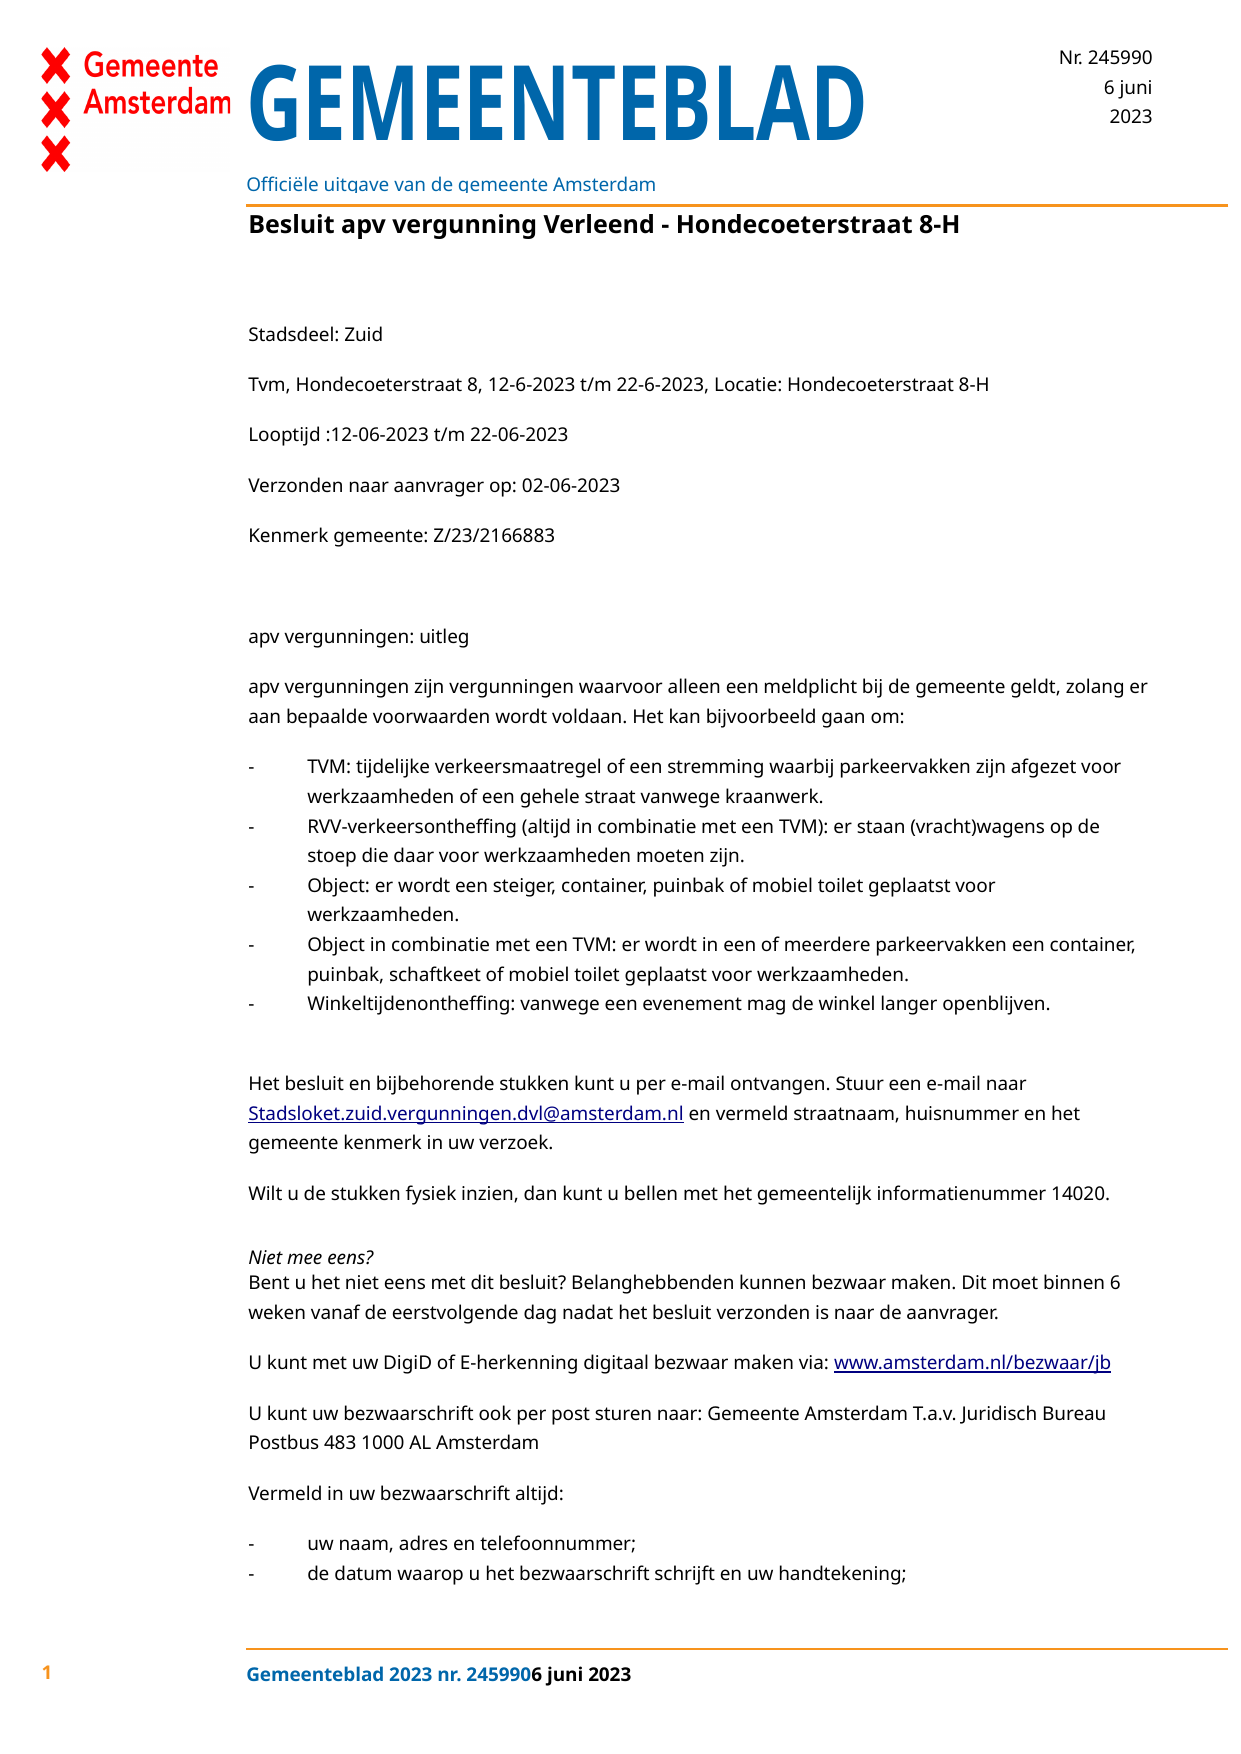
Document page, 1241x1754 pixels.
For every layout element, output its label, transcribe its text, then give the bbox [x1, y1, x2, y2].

text Kenmerk gemeente: Z/23/2166883 [248, 522, 1152, 548]
text Tvm, Hondecoeterstraat 8, 12-6-2023 t/m 22-6-2023, Locatie: Hondecoeterstraat 8-H [248, 371, 1152, 397]
list de datum waarop u het bezwaarschrift schrijft en uw handtekening; [248, 1560, 1152, 1586]
text U kunt met uw DigiD of E-herkenning digitaal bezwaar maken via: www.amsterdam.nl/bezwaar/jb [248, 1349, 1152, 1375]
list RVV-verkeersontheffing (altijd in combinatie met een TVM): er staan (vracht)wagens op de stoep die daar voor werkzaamheden moeten zijn. [248, 813, 1152, 868]
text U kunt uw bezwaarschrift ook per post sturen naar: Gemeente Amsterdam T.a.v. Juridisch Bureau Postbus 483 1000 AL Amsterdam [248, 1400, 1152, 1455]
text Het besluit en bijbehorende stukken kunt u per e-mail ontvangen. Stuur een e-mail naar Stadsloket.zuid.vergunningen.dvl@amsterdam.nl en vermeld straatnaam, huisnummer en het gemeente kenmerk in uw verzoek. [248, 1070, 1152, 1155]
text Wilt u de stukken fysiek inzien, dan kunt u bellen met het gemeentelijk informatienummer 14020. [248, 1180, 1152, 1206]
text apv vergunningen zijn vergunningen waarvoor alleen een meldplicht bij de gemeente geldt, zolang er aan bepaalde voorwaarden wordt voldaan. Het kan bijvoorbeeld gaan om: [248, 674, 1152, 729]
picture [41, 47, 231, 172]
text Besluit apv vergunning Verleend - Hondecoeterstraat 8-H [248, 207, 1152, 241]
text Looptijd :12-06-2023 t/m 22-06-2023 [248, 422, 1152, 447]
text Bent u het niet eens met dit besluit? Belanghebbenden kunnen bezwaar maken. Dit moet binnen 6 weken vanaf de eerstvolgende dag nadat het besluit verzonden is naar de aanvrager. [248, 1269, 1152, 1325]
text Niet mee eens? [248, 1244, 1152, 1269]
list Object: er wordt een steiger, container, puinbak of mobiel toilet geplaatst voor werkzaamheden. [248, 872, 1152, 927]
text Vermeld in uw bezwaarschrift altijd: [248, 1480, 1152, 1506]
list uw naam, adres en telefoonnummer; [248, 1530, 1152, 1556]
text Verzonden naar aanvrager op: 02-06-2023 [248, 472, 1152, 498]
list Object in combinatie met een TVM: er wordt in een of meerdere parkeervakken een container, puinbak, schaftkeet of mobiel toilet geplaatst voor werkzaamheden. [248, 931, 1152, 986]
text apv vergunningen: uitleg [248, 623, 1152, 649]
list TVM: tijdelijke verkeersmaatregel of een stremming waarbij parkeervakken zijn afgezet voor werkzaamheden of een gehele straat vanwege kraanwerk. [248, 754, 1152, 809]
list Winkeltijdenontheffing: vanwege een evenement mag de winkel langer openblijven. [248, 990, 1152, 1016]
text Stadsdeel: Zuid [248, 321, 1152, 346]
